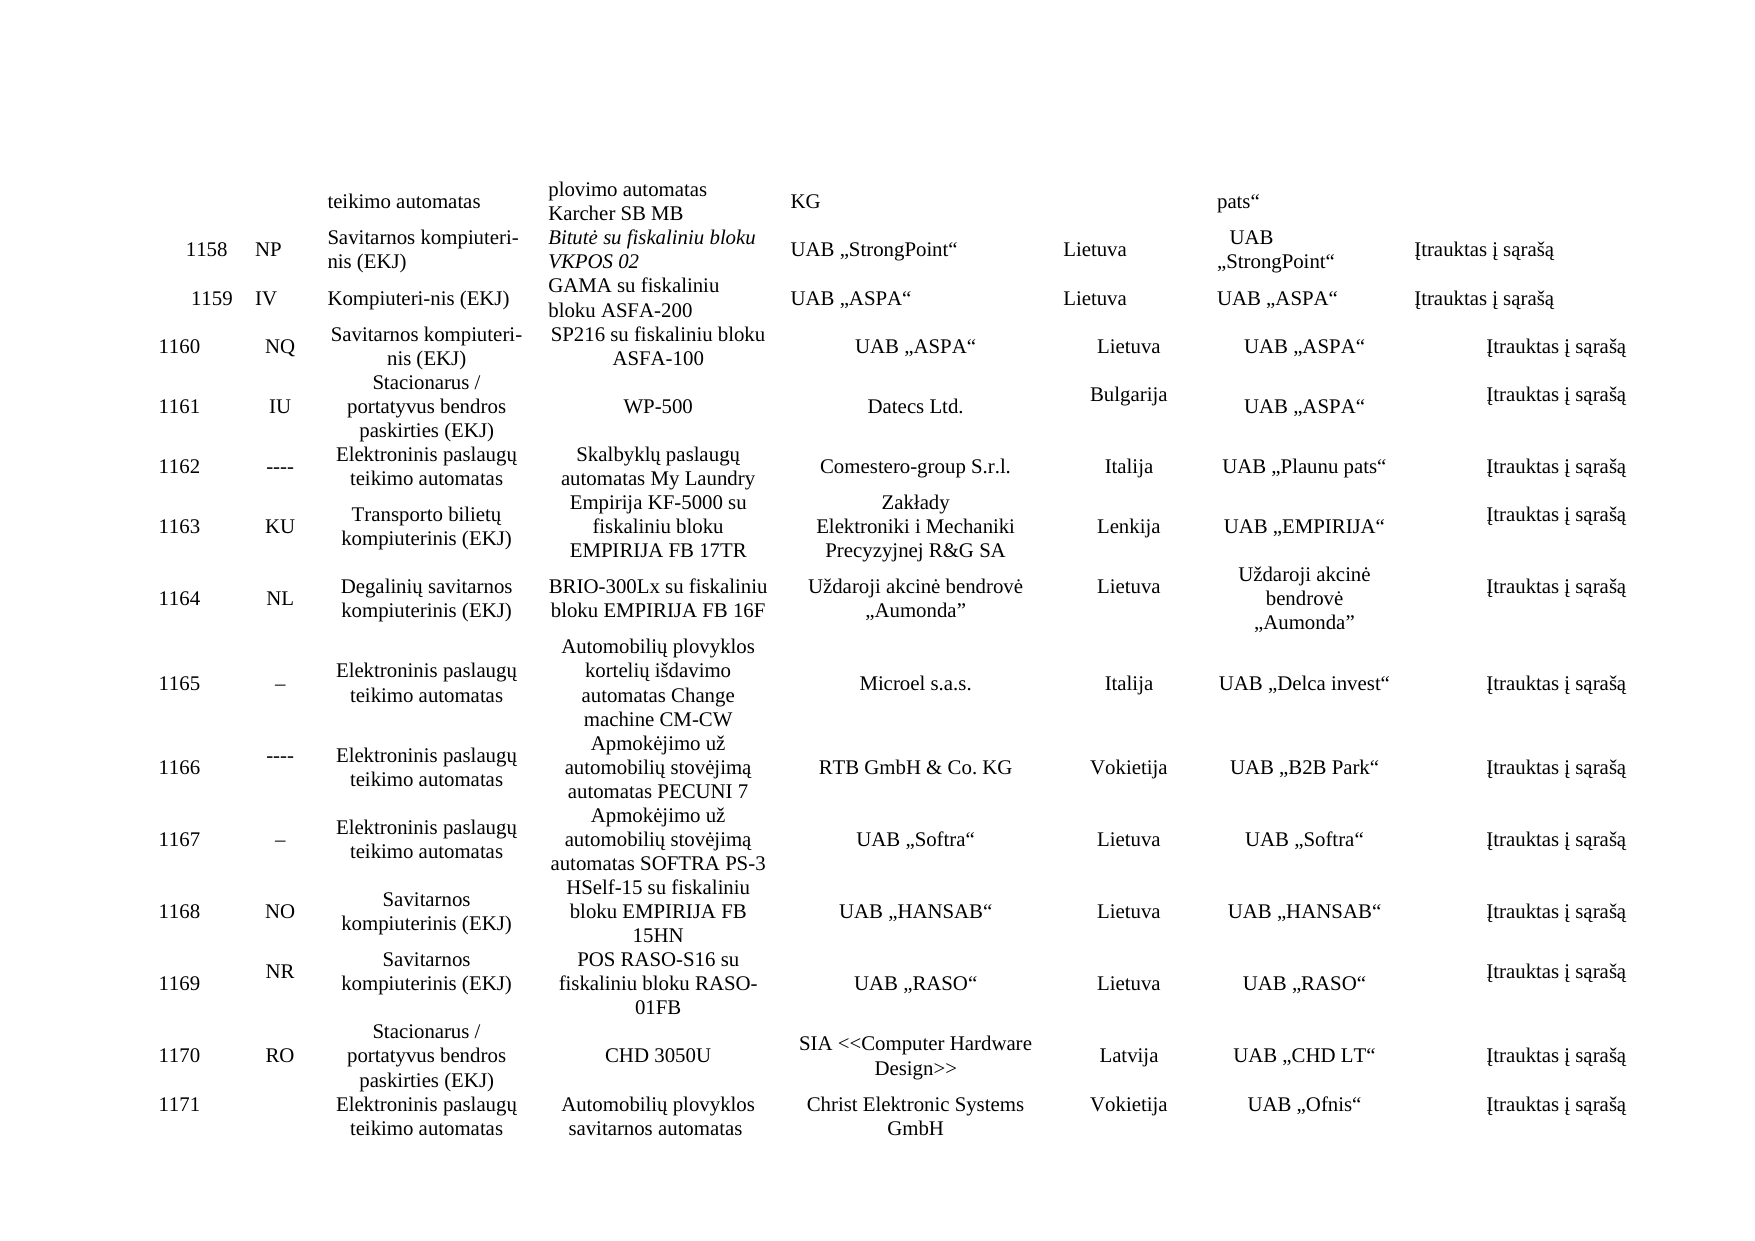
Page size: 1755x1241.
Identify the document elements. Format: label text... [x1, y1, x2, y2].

table_cell SIA <<Computer Hardware Design>> [779, 1019, 1052, 1092]
table_cell NQ [244, 322, 316, 370]
table_cell Lietuva [1052, 562, 1206, 634]
table_cell Savitarnos kompiuterinis (EKJ) [316, 875, 537, 947]
table_cell NP [244, 225, 316, 273]
table_cell Elektroninis paslaugų teikimo automatas [316, 442, 537, 490]
table_cell Įtrauktas į sąrašą [1403, 731, 1709, 803]
table_cell Lietuva [1052, 225, 1206, 273]
table_cell KG [779, 177, 1052, 225]
table_cell Degalinių savitarnos kompiuterinis (EKJ) [316, 562, 537, 634]
table_cell plovimo automatas Karcher SB MB [537, 177, 779, 225]
table_cell Automobilių plovyklos kortelių išdavimo automatas Change machine CM-CW [537, 634, 779, 731]
table_cell Lietuva [1052, 274, 1206, 322]
table_cell UAB „HANSAB“ [779, 875, 1052, 947]
table_cell [244, 1092, 316, 1140]
table_cell IU [244, 370, 316, 442]
table_cell Kompiuteri-nis (EKJ) [316, 274, 537, 322]
table_cell Įtrauktas į sąrašą [1403, 274, 1709, 322]
table_cell BRIO-300Lx su fiskaliniu bloku EMPIRIJA FB 16F [537, 562, 779, 634]
table_cell Microel s.a.s. [779, 634, 1052, 731]
table_cell Italija [1052, 634, 1206, 731]
table_cell Savitarnos kompiuterinis (EKJ) [316, 947, 537, 1019]
table_cell CHD 3050U [537, 1019, 779, 1092]
table_cell SP216 su fiskaliniu bloku ASFA-100 [537, 322, 779, 370]
table_cell NR [244, 947, 316, 1019]
table_cell UAB „B2B Park“ [1206, 731, 1403, 803]
table_cell 1163 [115, 490, 244, 562]
table_cell Stacionarus / portatyvus bendros paskirties (EKJ) [316, 370, 537, 442]
table_cell UAB „ASPA“ [1206, 274, 1403, 322]
table_cell UAB „CHD LT“ [1206, 1019, 1403, 1092]
table_cell Comestero-group S.r.l. [779, 442, 1052, 490]
table_cell Christ Elektronic Systems GmbH [779, 1092, 1052, 1140]
table_cell UAB „HANSAB“ [1206, 875, 1403, 947]
table_cell 1170 [115, 1019, 244, 1092]
table_cell UAB „Softra“ [779, 803, 1052, 875]
table_cell 1167 [115, 803, 244, 875]
table_cell Įtrauktas į sąrašą [1403, 1092, 1709, 1140]
table_cell Įtrauktas į sąrašą [1403, 875, 1709, 947]
table_cell UAB „Ofnis“ [1206, 1092, 1403, 1140]
table_cell Įtrauktas į sąrašą [1403, 322, 1709, 370]
table_cell Lietuva [1052, 322, 1206, 370]
table_cell [244, 177, 316, 225]
table_cell Įtrauktas į sąrašą [1403, 803, 1709, 875]
table_cell 1166 [115, 731, 244, 803]
table_cell 1162 [115, 442, 244, 490]
table_cell UAB „EMPIRIJA“ [1206, 490, 1403, 562]
table_cell [1403, 177, 1709, 225]
table_cell Elektroninis paslaugų teikimo automatas [316, 1092, 537, 1140]
table_cell Lietuva [1052, 875, 1206, 947]
table_cell teikimo automatas [316, 177, 537, 225]
table_cell Elektroninis paslaugų teikimo automatas [316, 731, 537, 803]
table_cell POS RASO-S16 su fiskaliniu bloku RASO-01FB [537, 947, 779, 1019]
table_cell Bulgarija [1052, 370, 1206, 442]
table_cell ---- [244, 731, 316, 803]
table_cell Savitarnos kompiuteri-nis (EKJ) [316, 322, 537, 370]
table_cell 1158 [115, 225, 244, 273]
table_cell Lietuva [1052, 947, 1206, 1019]
table_cell Vokietija [1052, 731, 1206, 803]
table_cell Datecs Ltd. [779, 370, 1052, 442]
table_cell Skalbyklų paslaugų automatas My Laundry [537, 442, 779, 490]
table_cell 1168 [115, 875, 244, 947]
table_cell Apmokėjimo už automobilių stovėjimą automatas PECUNI 7 [537, 731, 779, 803]
table_cell Empirija KF-5000 su fiskaliniu bloku EMPIRIJA FB 17TR [537, 490, 779, 562]
table_cell 1169 [115, 947, 244, 1019]
table_cell RTB GmbH & Co. KG [779, 731, 1052, 803]
table_cell Įtrauktas į sąrašą [1403, 225, 1709, 273]
table_cell UAB „Plaunu pats“ [1206, 442, 1403, 490]
table_cell UAB „RASO“ [1206, 947, 1403, 1019]
table_cell Įtrauktas į sąrašą [1403, 634, 1709, 731]
table_cell 1171 [115, 1092, 244, 1140]
table_cell Stacionarus / portatyvus bendros paskirties (EKJ) [316, 1019, 537, 1092]
table_cell – [244, 803, 316, 875]
table_cell 1161 [115, 370, 244, 442]
table_cell HSelf-15 su fiskaliniu bloku EMPIRIJA FB 15HN [537, 875, 779, 947]
table_cell Savitarnos kompiuteri-nis (EKJ) [316, 225, 537, 273]
table_cell Zakłady Elektroniki i Mechaniki Precyzyjnej R&G SA [779, 490, 1052, 562]
table_cell 1164 [115, 562, 244, 634]
table_cell Lietuva [1052, 803, 1206, 875]
table_cell ---- [244, 442, 316, 490]
table_cell Elektroninis paslaugų teikimo automatas [316, 803, 537, 875]
table_cell Vokietija [1052, 1092, 1206, 1140]
table_cell UAB „ASPA“ [1206, 370, 1403, 442]
table_cell NO [244, 875, 316, 947]
table_cell KU [244, 490, 316, 562]
table_cell Lenkija [1052, 490, 1206, 562]
table_cell RO [244, 1019, 316, 1092]
table_cell GAMA su fiskaliniu bloku ASFA-200 [537, 274, 779, 322]
table_cell NL [244, 562, 316, 634]
table_cell WP-500 [537, 370, 779, 442]
table_cell UAB „StrongPoint“ [779, 225, 1052, 273]
table_cell UAB „StrongPoint“ [1206, 225, 1403, 273]
table_cell [115, 177, 244, 225]
table_cell 1159 [115, 274, 244, 322]
table_cell [1052, 177, 1206, 225]
table_cell Įtrauktas į sąrašą [1403, 370, 1709, 442]
table_cell Įtrauktas į sąrašą [1403, 1019, 1709, 1092]
table_cell Įtrauktas į sąrašą [1403, 947, 1709, 1019]
table_cell Bitutė su fiskaliniu bloku VKPOS 02 [537, 225, 779, 273]
table_cell Įtrauktas į sąrašą [1403, 490, 1709, 562]
table_cell UAB „Delca invest“ [1206, 634, 1403, 731]
table_cell Apmokėjimo už automobilių stovėjimą automatas SOFTRA PS-3 [537, 803, 779, 875]
table_cell Latvija [1052, 1019, 1206, 1092]
table_cell 1160 [115, 322, 244, 370]
table_cell UAB „ASPA“ [779, 274, 1052, 322]
table_cell IV [244, 274, 316, 322]
table_cell pats“ [1206, 177, 1403, 225]
table_cell UAB „Softra“ [1206, 803, 1403, 875]
table_cell Transporto bilietų kompiuterinis (EKJ) [316, 490, 537, 562]
table_cell Italija [1052, 442, 1206, 490]
table_cell UAB „ASPA“ [779, 322, 1052, 370]
table_cell Uždaroji akcinė bendrovė „Aumonda” [779, 562, 1052, 634]
table_cell Elektroninis paslaugų teikimo automatas [316, 634, 537, 731]
table_cell 1165 [115, 634, 244, 731]
table_cell UAB „RASO“ [779, 947, 1052, 1019]
table_cell Įtrauktas į sąrašą [1403, 562, 1709, 634]
table_cell UAB „ASPA“ [1206, 322, 1403, 370]
table_cell Automobilių plovyklos savitarnos automatas [537, 1092, 779, 1140]
table_cell Įtrauktas į sąrašą [1403, 442, 1709, 490]
table_cell – [244, 634, 316, 731]
table_cell Uždaroji akcinė bendrovė „Aumonda” [1206, 562, 1403, 634]
